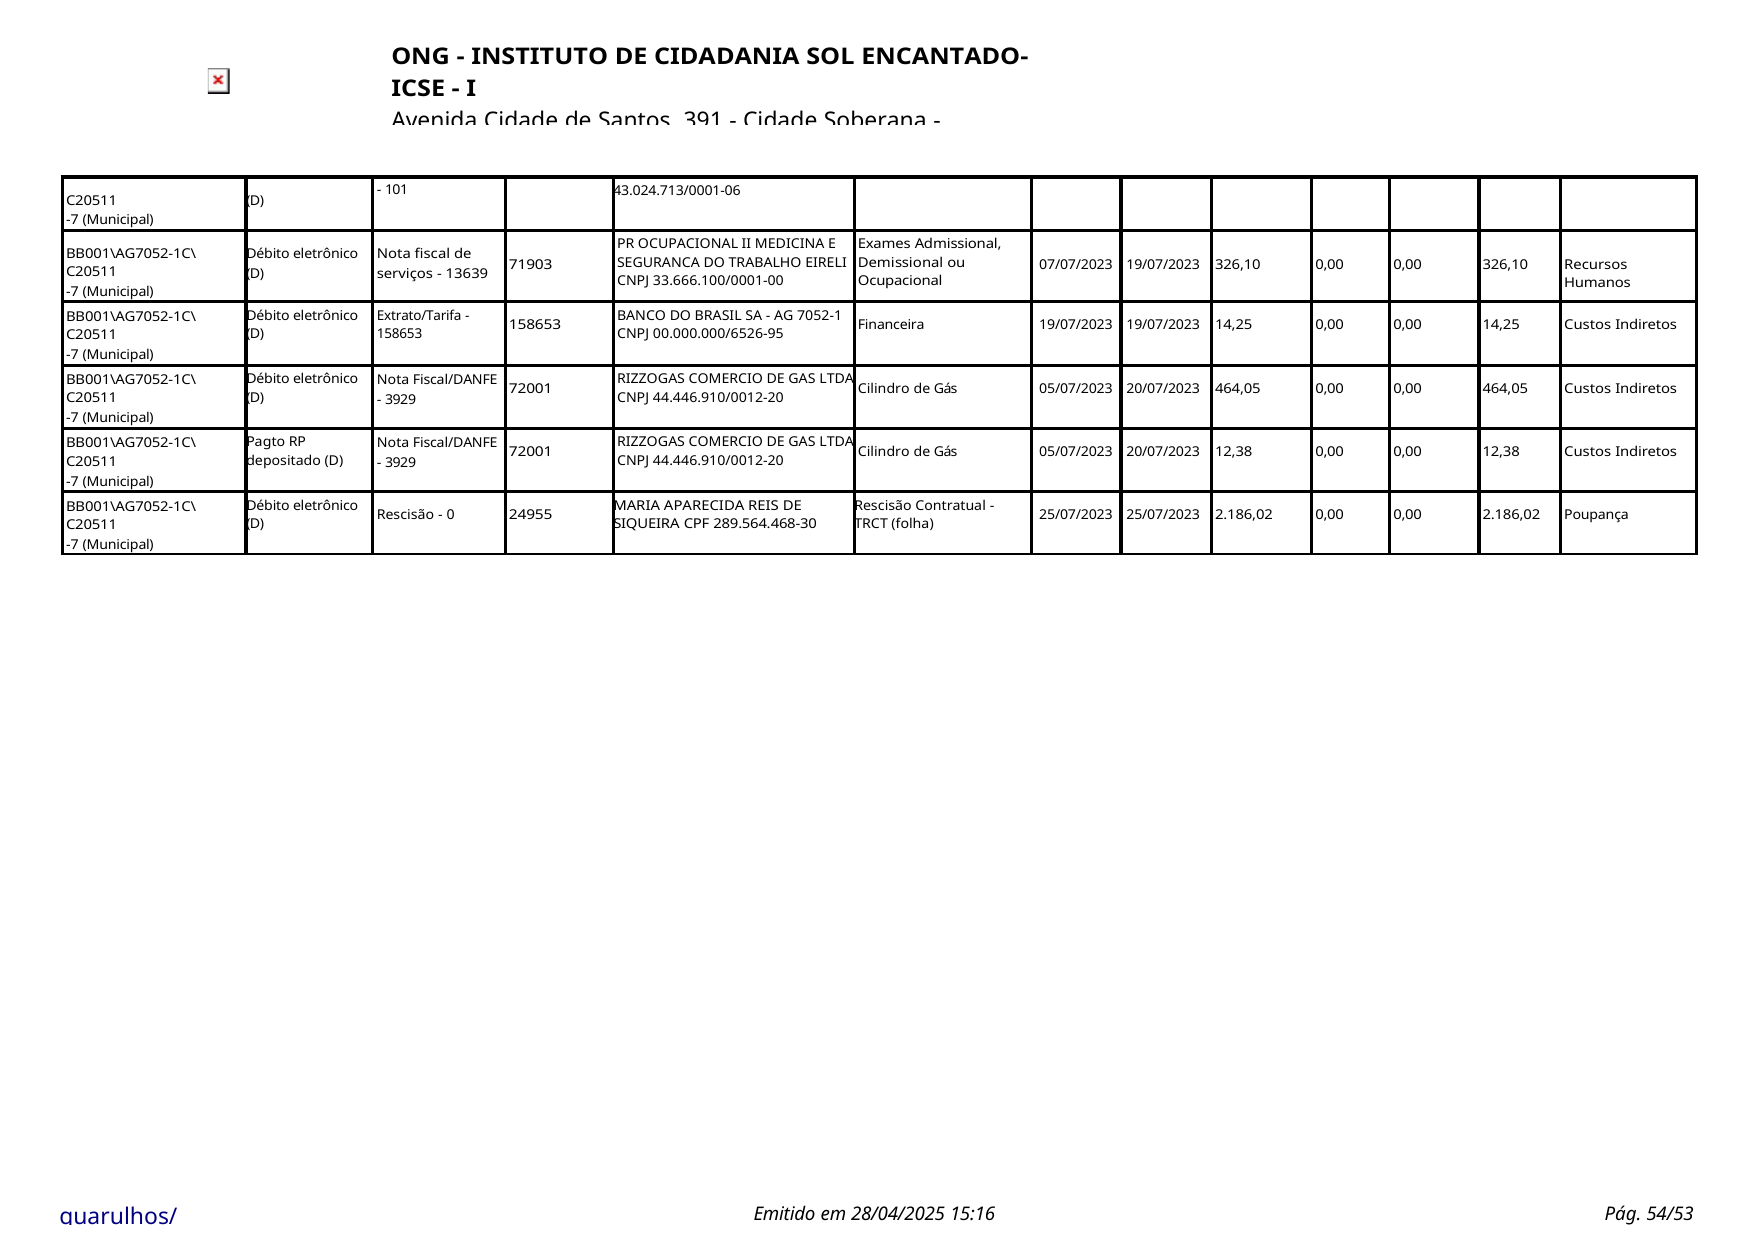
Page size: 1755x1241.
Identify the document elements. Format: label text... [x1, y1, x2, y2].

table_cell 0,00 [1391, 232, 1477, 300]
table_cell 2.186,02 [1481, 493, 1559, 553]
table_cell 05/07/2023 [1033, 367, 1119, 427]
table_cell BB001\AG7052-1C\C20511 -7 (Municipal) [64, 232, 244, 300]
table_cell 0,00 [1313, 493, 1388, 553]
table_cell 12,38 [1213, 430, 1310, 490]
table_cell BB001\AG7052-1C\C20511 -7 (Municipal) [64, 367, 244, 427]
table_cell BANCO DO BRASIL SA - AG 7052-1 CNPJ 00.000.000/6526-95 [615, 303, 853, 363]
table_cell [856, 179, 1030, 228]
table_cell [1391, 179, 1477, 228]
table_cell 14,25 [1481, 303, 1559, 363]
table_cell 2.186,02 [1213, 493, 1310, 553]
table_cell BB001\AG7052-1C\C20511 -7 (Municipal) [64, 430, 244, 490]
table_cell [1313, 179, 1388, 228]
table_cell 0,00 [1313, 232, 1388, 300]
table_cell [1481, 179, 1559, 228]
table_cell 20/07/2023 [1123, 367, 1210, 427]
table_cell C20511 -7 (Municipal) [64, 179, 244, 228]
table_cell PR OCUPACIONAL II MEDICINA E SEGURANCA DO TRABALHO EIRELI CNPJ 33.666.100/0001-00 [615, 232, 853, 300]
table_cell Débito eletrônico (D) [248, 232, 371, 300]
table_cell RIZZOGAS COMERCIO DE GAS LTDA CNPJ 44.446.910/0012-20 [615, 430, 853, 490]
table_cell 14,25 [1213, 303, 1310, 363]
table_cell 25/07/2023 [1123, 493, 1210, 553]
table_cell Débito eletrônico (D) [248, 367, 371, 427]
table_cell 25/07/2023 [1033, 493, 1119, 553]
table_cell 0,00 [1313, 303, 1388, 363]
table_cell Débito eletrônico (D) [248, 303, 371, 363]
table_cell Nota ﬁscal de serviços - 13639 [374, 232, 504, 300]
table_cell Nota Fiscal/DANFE - 3929 [374, 430, 504, 490]
table_cell 0,00 [1391, 367, 1477, 427]
table_cell 12,38 [1481, 430, 1559, 490]
table_cell 0,00 [1313, 430, 1388, 490]
table_cell 24955 [507, 493, 612, 553]
table_cell Cilindro de Gás [856, 367, 1030, 427]
table_cell 07/07/2023 [1033, 232, 1119, 300]
table_cell Custos Indiretos [1562, 367, 1695, 427]
table_cell Débito eletrônico (D) [248, 493, 371, 553]
table_cell 0,00 [1313, 367, 1388, 427]
table_cell BB001\AG7052-1C\C20511 -7 (Municipal) [64, 303, 244, 363]
table_cell Extrato/Tarifa - 158653 [374, 303, 504, 363]
table_cell 20/07/2023 [1123, 430, 1210, 490]
table_cell [1123, 179, 1210, 228]
table_cell 05/07/2023 [1033, 430, 1119, 490]
table_cell 71903 [507, 232, 612, 300]
table_cell BB001\AG7052-1C\C20511 -7 (Municipal) [64, 493, 244, 553]
table_cell RIZZOGAS COMERCIO DE GAS LTDA CNPJ 44.446.910/0012-20 [615, 367, 853, 427]
table_cell 43.024.713/0001-06 [615, 179, 853, 228]
table_cell Custos Indiretos [1562, 303, 1695, 363]
table_cell (D) [248, 179, 371, 228]
table_cell 158653 [507, 303, 612, 363]
table_cell Exames Admissional, Demissional ou Ocupacional [856, 232, 1030, 300]
table_cell 464,05 [1213, 367, 1310, 427]
table_cell - 101 [374, 179, 504, 228]
table_cell 326,10 [1481, 232, 1559, 300]
table_cell Recursos Humanos [1562, 232, 1695, 300]
table_cell Rescisão Contratual - TRCT (folha) [856, 493, 1030, 553]
table_cell 72001 [507, 367, 612, 427]
table_cell [1213, 179, 1310, 228]
table_cell [507, 179, 612, 228]
table_cell MARIA APARECIDA REIS DE SIQUEIRA CPF 289.564.468-30 [615, 493, 853, 553]
table_cell 19/07/2023 [1123, 232, 1210, 300]
table_cell 0,00 [1391, 430, 1477, 490]
table_cell Custos Indiretos [1562, 430, 1695, 490]
table_cell 19/07/2023 [1033, 303, 1119, 363]
table_cell Financeira [856, 303, 1030, 363]
table_cell [1562, 179, 1695, 228]
table_cell 0,00 [1391, 303, 1477, 363]
table_cell Rescisão - 0 [374, 493, 504, 553]
table_cell 72001 [507, 430, 612, 490]
table_cell 0,00 [1391, 493, 1477, 553]
table_cell [1033, 179, 1119, 228]
table_cell 326,10 [1213, 232, 1310, 300]
table_cell Poupança [1562, 493, 1695, 553]
table_cell Cilindro de Gás [856, 430, 1030, 490]
table_cell 19/07/2023 [1123, 303, 1210, 363]
table_cell Pagto RP depositado (D) [248, 430, 371, 490]
table_cell Nota Fiscal/DANFE - 3929 [374, 367, 504, 427]
table_cell 464,05 [1481, 367, 1559, 427]
